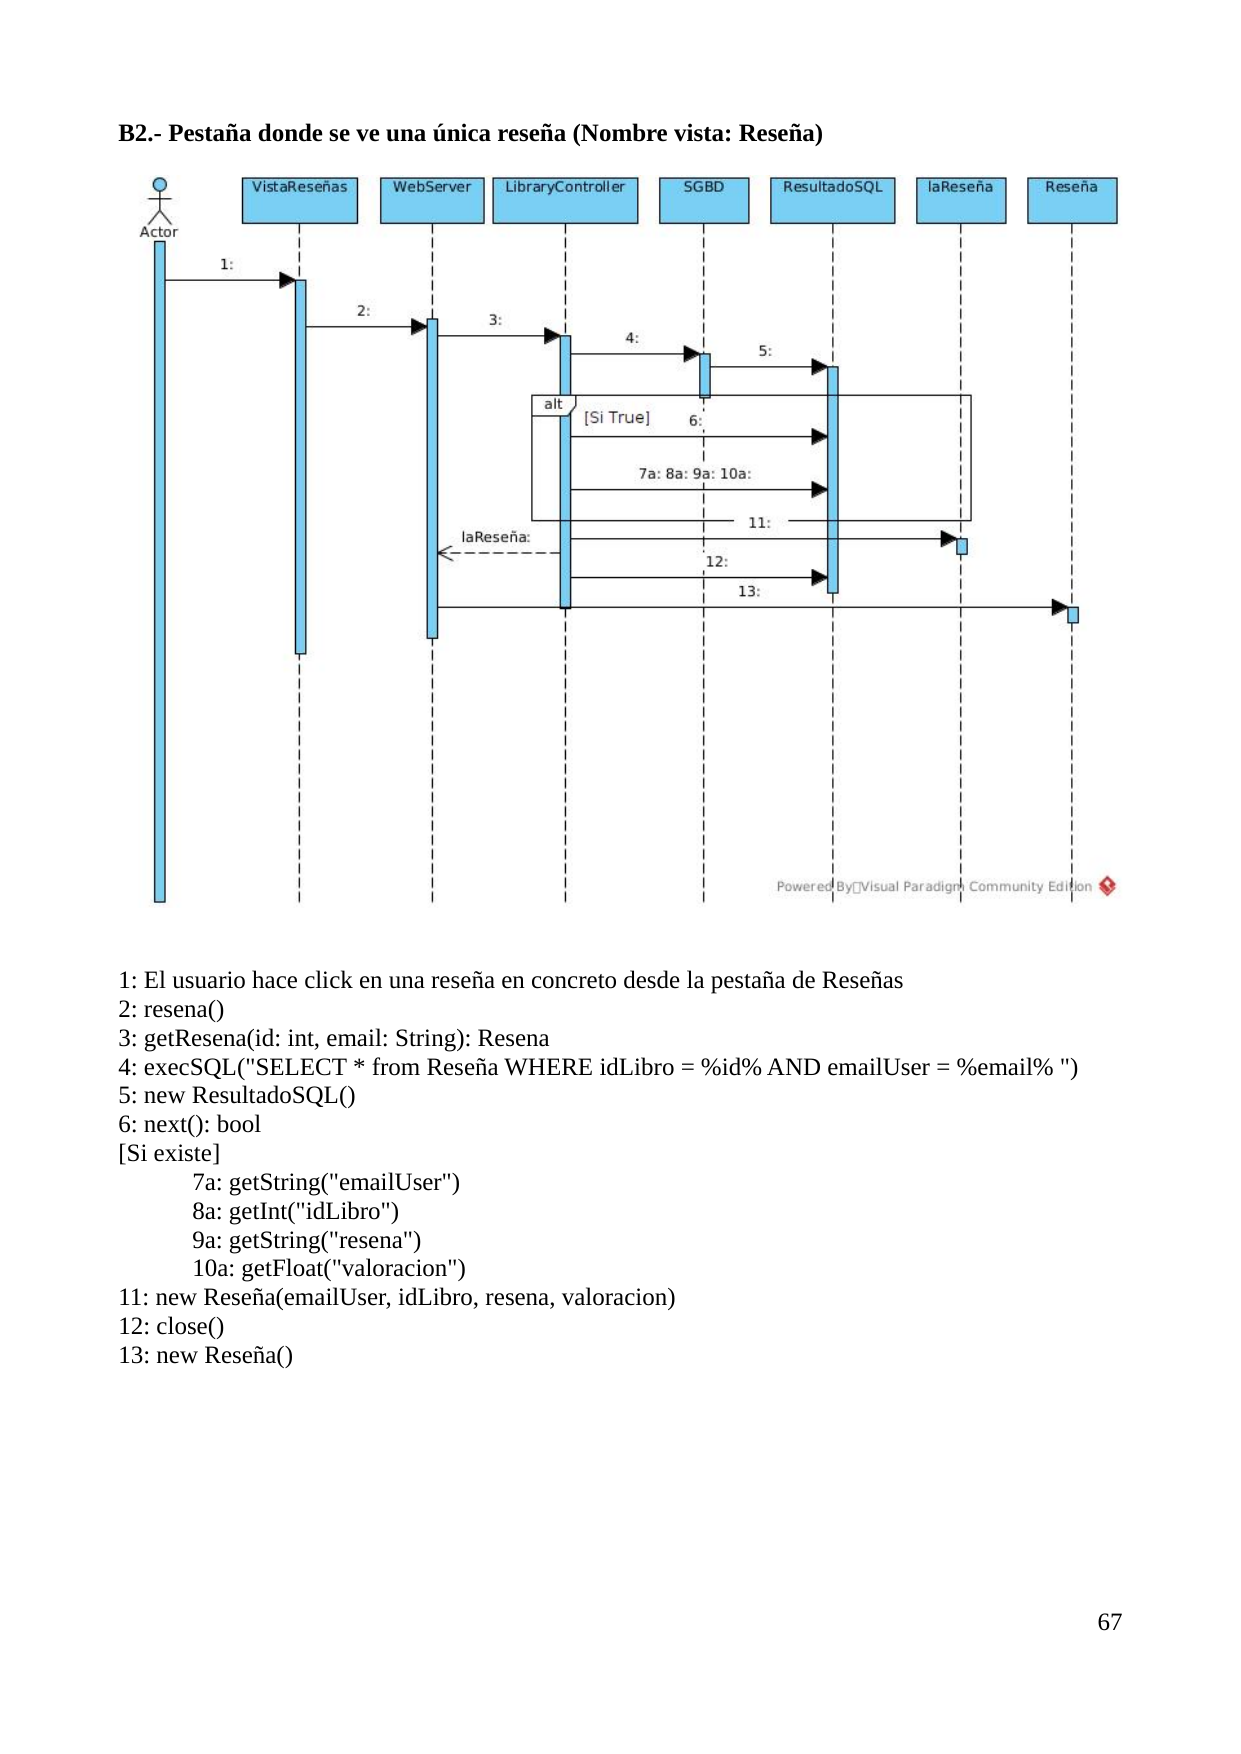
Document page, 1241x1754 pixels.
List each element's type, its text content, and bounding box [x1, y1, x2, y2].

subtitle 2: resena() [118, 994, 1122, 1023]
subtitle 7a: getString("emailUser") [118, 1167, 1122, 1196]
subtitle 1: El usuario hace click en una reseña en concreto desde la pestaña de Reseñas [118, 965, 1122, 994]
subtitle 3: getResena(id: int, email: String): Resena [118, 1023, 1122, 1052]
subtitle 8a: getInt("idLibro") [118, 1196, 1122, 1225]
subtitle 11: new Reseña(emailUser, idLibro, resena, valoracion) [118, 1283, 1122, 1312]
subtitle 4: execSQL("SELECT * from Reseña WHERE idLibro = %id% AND emailUser = %email% ") [118, 1052, 1122, 1081]
subtitle 9a: getString("resena") [118, 1225, 1122, 1254]
subtitle B2.- Pestaña donde se ve una única reseña (Nombre vista: Reseña) [118, 118, 1122, 147]
picture [118, 175, 1123, 908]
subtitle 13: new Reseña() [118, 1341, 1122, 1369]
subtitle [Si existe] [118, 1138, 1122, 1167]
subtitle 10a: getFloat("valoracion") [118, 1254, 1122, 1283]
subtitle 12: close() [118, 1312, 1122, 1340]
subtitle 6: next(): bool [118, 1110, 1122, 1138]
subtitle 5: new ResultadoSQL() [118, 1081, 1122, 1109]
